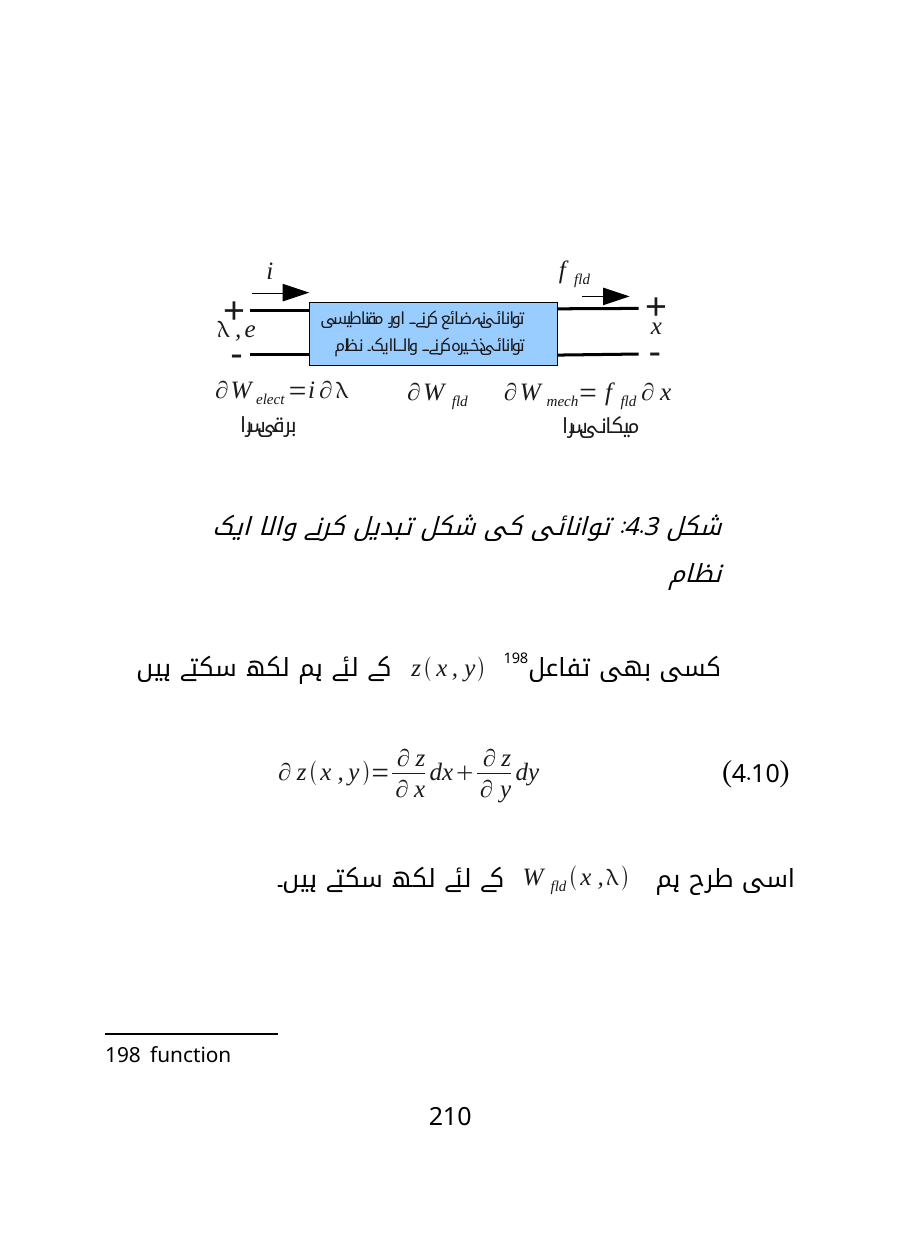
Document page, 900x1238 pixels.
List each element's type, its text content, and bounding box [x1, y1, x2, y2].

text function [105, 1040, 795, 1068]
table_header (4.10) [703, 739, 795, 822]
text شکل 4.3: توانائی کی شکل تبدیل کرنے والا ایک نظام [179, 181, 721, 598]
text اسی طرح ہم کے لئے لکھ سکتے ہیں۔ [105, 856, 795, 903]
text کسی بھی تفاعلکے لئے ہم لکھ سکتے ہیں [105, 645, 795, 692]
table_header [105, 739, 703, 822]
